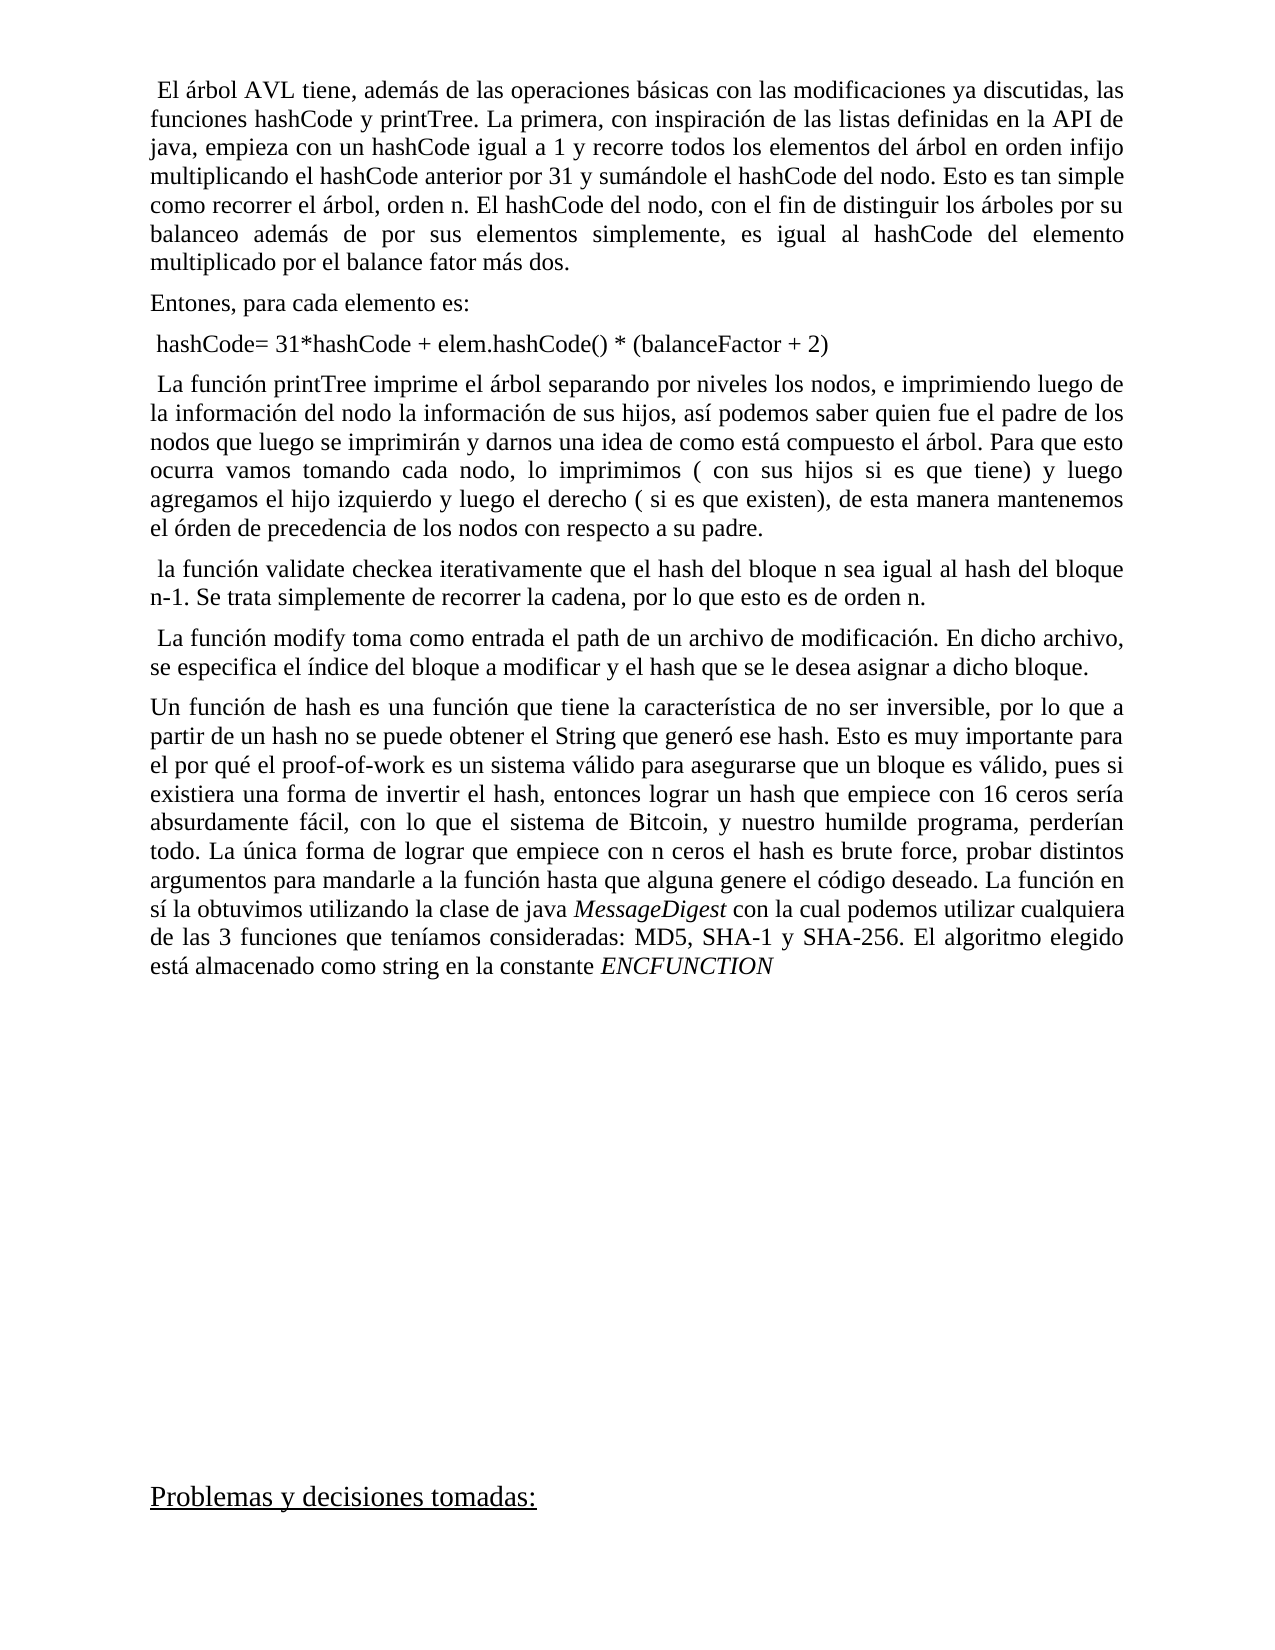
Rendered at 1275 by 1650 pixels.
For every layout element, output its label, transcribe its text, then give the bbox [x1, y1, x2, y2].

text la función validate checkea iterativamente que el hash del bloque n sea igual al hash del bloque n-1. Se trata simplemente de recorrer la cadena, por lo que esto es de orden n. [150, 554, 1125, 611]
text La función modify toma como entrada el path de un archivo de modificación. En dicho archivo, se especifica el índice del bloque a modificar y el hash que se le desea asignar a dicho bloque. [150, 623, 1125, 681]
text La función printTree imprime el árbol separando por niveles los nodos, e imprimiendo luego de la información del nodo la información de sus hijos, así podemos saber quien fue el padre de los nodos que luego se imprimirán y darnos una idea de como está compuesto el árbol. Para que esto ocurra vamos tomando cada nodo, lo imprimimos ( con sus hijos si es que tiene) y luego agregamos el hijo izquierdo y luego el derecho ( si es que existen), de esta manera mantenemos el órden de precedencia de los nodos con respecto a su padre. [150, 369, 1125, 542]
text hashCode= 31*hashCode + elem.hashCode() * (balanceFactor + 2) [150, 329, 1125, 357]
text Un función de hash es una función que tiene la característica de no ser inversible, por lo que a partir de un hash no se puede obtener el String que generó ese hash. Esto es muy importante para el por qué el proof-of-work es un sistema válido para asegurarse que un bloque es válido, pues si existiera una forma de invertir el hash, entonces lograr un hash que empiece con 16 ceros sería absurdamente fácil, con lo que el sistema de Bitcoin, y nuestro humilde programa, perderían todo. La única forma de lograr que empiece con n ceros el hash es brute force, probar distintos argumentos para mandarle a la función hasta que alguna genere el código deseado. La función en sí la obtuvimos utilizando la clase de java MessageDigest con la cual podemos utilizar cualquiera de las 3 funciones que teníamos consideradas: MD5, SHA-1 y SHA-256. El algoritmo elegido está almacenado como string en la constante ENCFUNCTION [150, 692, 1125, 980]
text Entones, para cada elemento es: [150, 288, 1125, 317]
text El árbol AVL tiene, además de las operaciones básicas con las modificaciones ya discutidas, las funciones hashCode y printTree. La primera, con inspiración de las listas definidas en la API de java, empieza con un hashCode igual a 1 y recorre todos los elementos del árbol en orden infijo multiplicando el hashCode anterior por 31 y sumándole el hashCode del nodo. Esto es tan simple como recorrer el árbol, orden n. El hashCode del nodo, con el fin de distinguir los árboles por su balanceo además de por sus elementos simplemente, es igual al hashCode del elemento multiplicado por el balance fator más dos. [150, 75, 1125, 276]
text Problemas y decisiones tomadas: [150, 1479, 1125, 1513]
